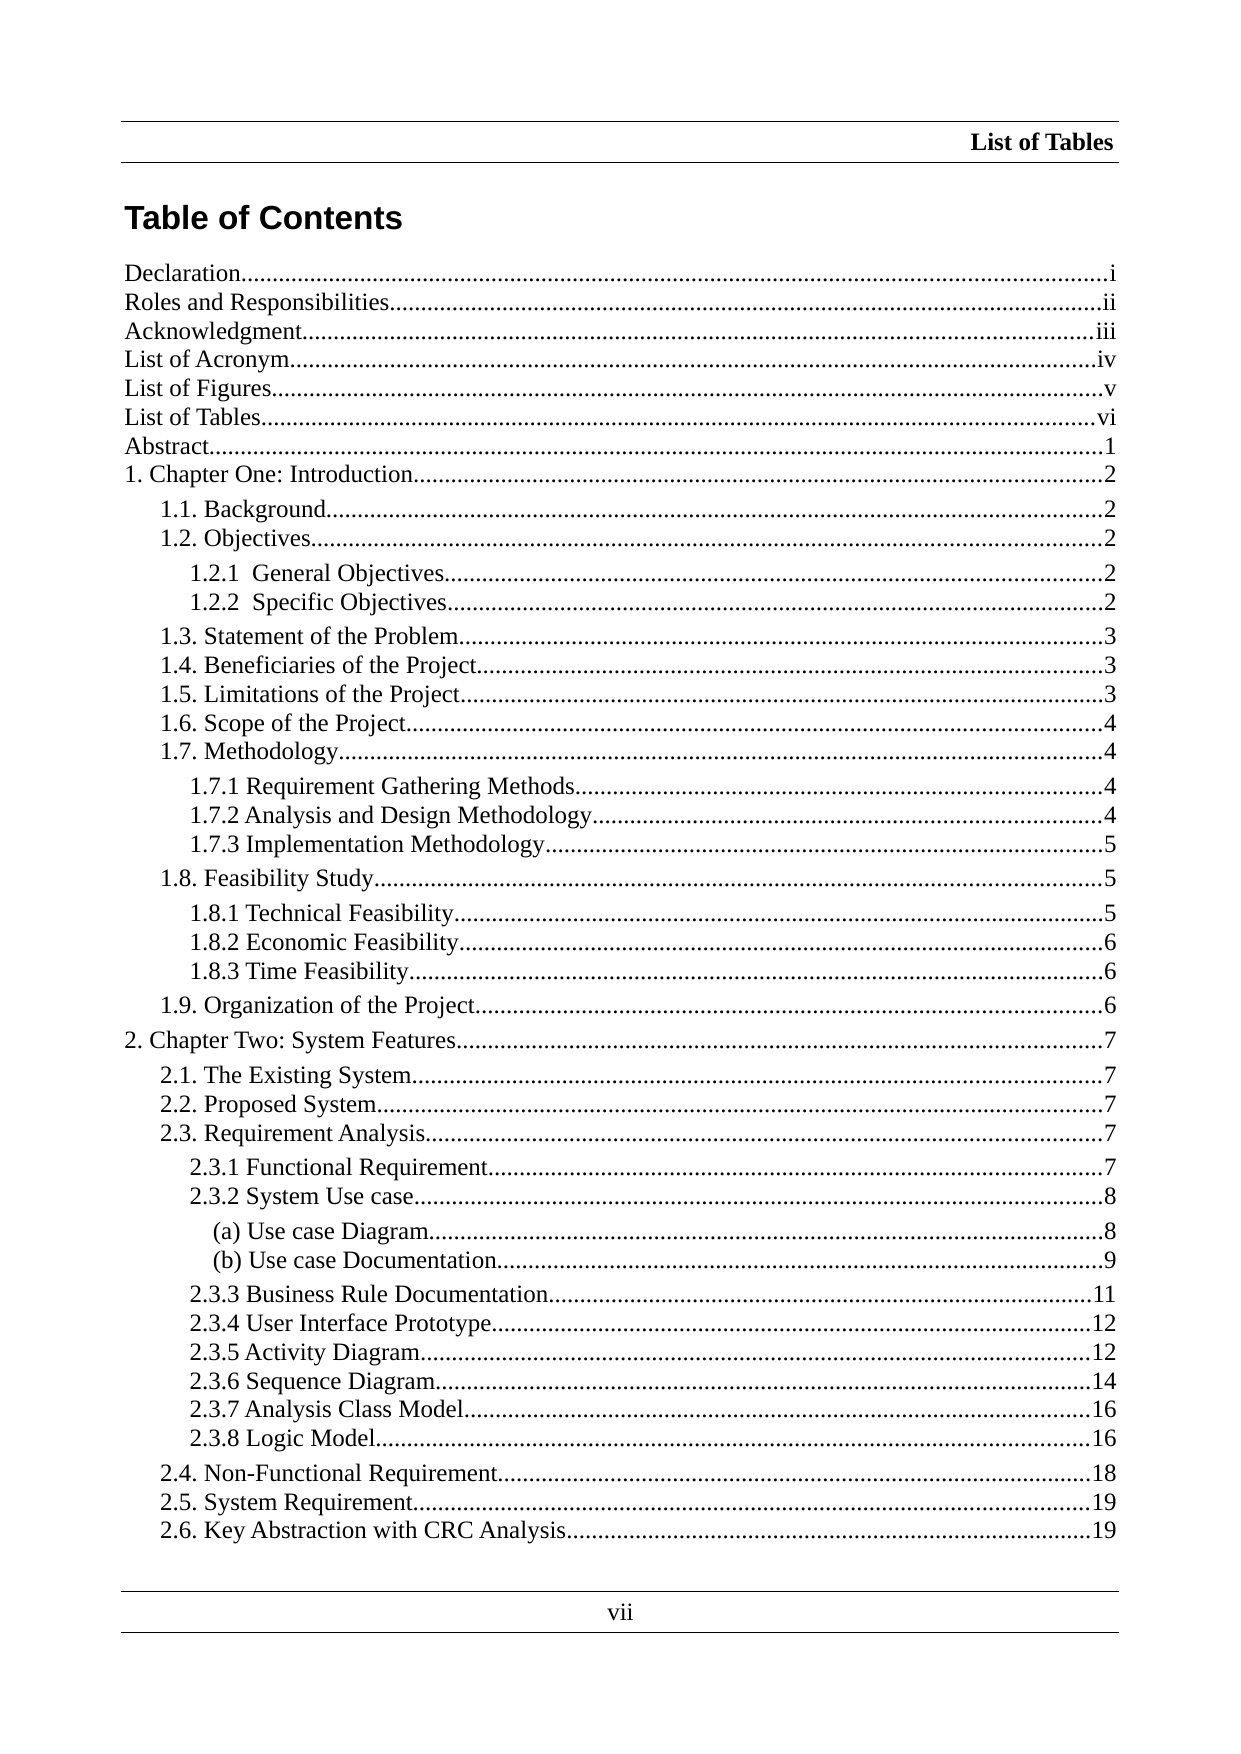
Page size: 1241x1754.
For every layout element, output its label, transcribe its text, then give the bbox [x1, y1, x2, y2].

text 1.8.3 Time Feasibility 6 [180, 956, 1119, 987]
text 2.6. Key Abstraction with CRC Analysis 19 [151, 1516, 1119, 1547]
text 1.4. Beneficiaries of the Project 3 [151, 650, 1119, 679]
text 1.6. Scope of the Project 4 [151, 708, 1119, 736]
subtitle Table of Contents [121, 195, 1119, 240]
text 1.3. Statement of the Problem 3 [151, 618, 1119, 650]
text 2.3.2 System Use case 8 [180, 1181, 1119, 1213]
text 2.3.4 User Interface Prototype 12 [180, 1308, 1119, 1337]
text 1.7.1 Requirement Gathering Methods 4 [180, 768, 1119, 800]
text Acknowledgment iii [121, 316, 1119, 344]
text 1.8.2 Economic Feasibility 6 [180, 927, 1119, 956]
text 1.9. Organization of the Project 6 [151, 987, 1119, 1022]
text 2.3.1 Functional Requirement 7 [180, 1149, 1119, 1181]
text 1.2.2 Specific Objectives 2 [180, 587, 1119, 618]
text 1.8.1 Technical Feasibility 5 [180, 895, 1119, 927]
text 2. Chapter Two: System Features 7 [121, 1022, 1119, 1057]
text 1.7. Methodology 4 [151, 736, 1119, 768]
text 2.3.6 Sequence Diagram 14 [180, 1366, 1119, 1394]
text 2.1. The Existing System 7 [151, 1057, 1119, 1089]
text 1.2.1 General Objectives 2 [180, 555, 1119, 587]
text 1.7.2 Analysis and Design Methodology 4 [180, 800, 1119, 829]
text 1.7.3 Implementation Methodology 5 [180, 829, 1119, 860]
text 2.3.8 Logic Model 16 [180, 1423, 1119, 1455]
text 1.8. Feasibility Study 5 [151, 860, 1119, 895]
text 2.2. Proposed System 7 [151, 1089, 1119, 1118]
text 2.4. Non-Functional Requirement 18 [151, 1455, 1119, 1487]
text 2.3. Requirement Analysis 7 [151, 1118, 1119, 1149]
text Abstract 1 [121, 431, 1119, 459]
text (a) Use case Diagram 8 [210, 1213, 1119, 1245]
text 2.5. System Requirement 19 [151, 1487, 1119, 1516]
text List of Tables vi [121, 402, 1119, 431]
text 1.1. Background 2 [151, 491, 1119, 523]
text 2.3.5 Activity Diagram 12 [180, 1337, 1119, 1366]
text List of Acronym iv [121, 344, 1119, 373]
text List of Figures v [121, 373, 1119, 402]
text 1.5. Limitations of the Project 3 [151, 679, 1119, 708]
text 2.3.3 Business Rule Documentation 11 [180, 1276, 1119, 1308]
text Declaration i [121, 255, 1119, 287]
text 1. Chapter One: Introduction 2 [121, 459, 1119, 491]
text 1.2. Objectives 2 [151, 523, 1119, 555]
text (b) Use case Documentation 9 [210, 1245, 1119, 1276]
text 2.3.7 Analysis Class Model 16 [180, 1394, 1119, 1423]
text Roles and Responsibilities ii [121, 287, 1119, 316]
